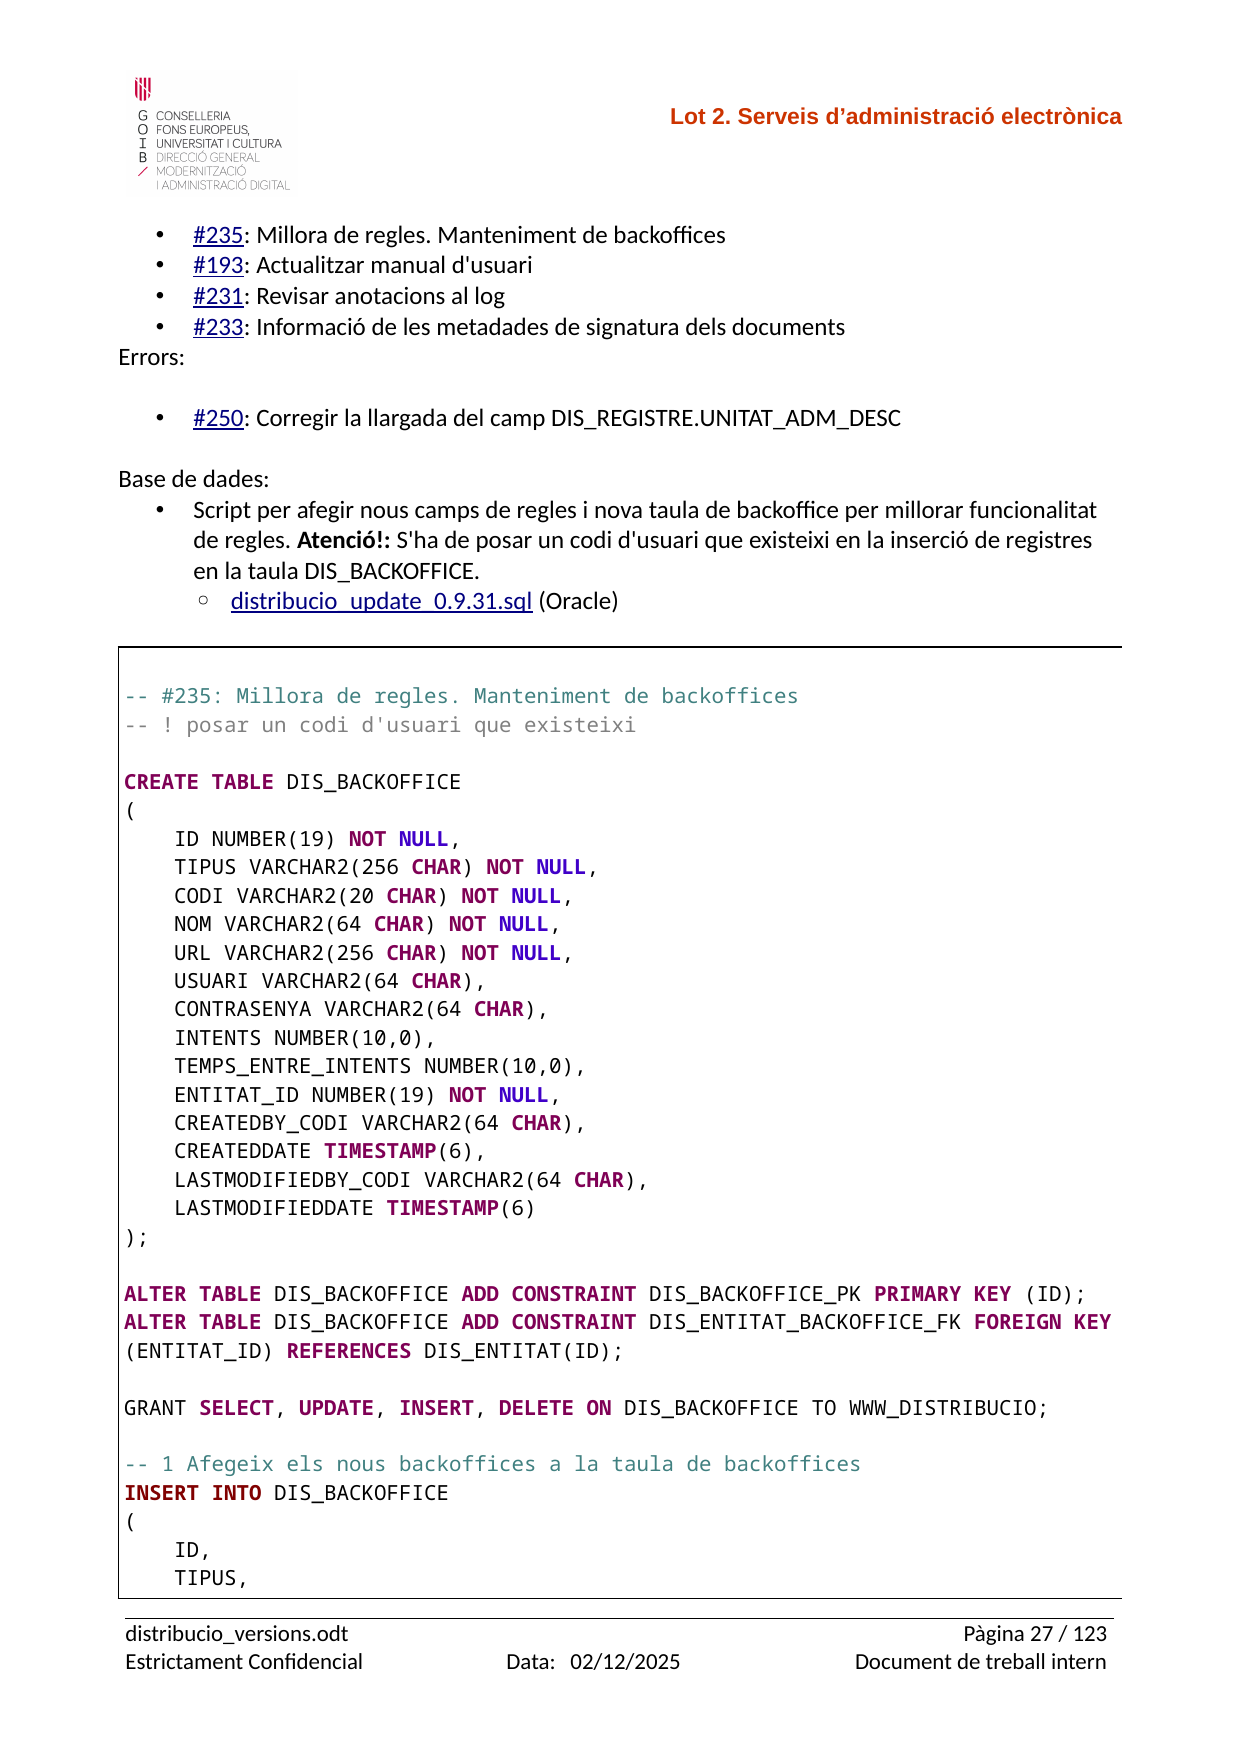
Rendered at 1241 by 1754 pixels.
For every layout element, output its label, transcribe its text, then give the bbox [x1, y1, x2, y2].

list Script per afegir nous camps de regles i nova taula de backoffice per millorar funcionalitat de regles. Atenció!: S'ha de posar un codi d'usuari que existeixi en la inserció de registres en la taula DIS_BACKOFFICE. [156, 494, 1122, 585]
list #193: Actualitzar manual d'usuari [156, 250, 1122, 280]
list distribucio_update_0.9.31.sql (Oracle) [193, 585, 1122, 616]
list #235: Millora de regles. Manteniment de backoffices [156, 219, 1122, 250]
text Base de dades: [118, 463, 1122, 494]
list #231: Revisar anotacions al log [156, 280, 1122, 311]
list #233: Informació de les metadades de signatura dels documents [156, 311, 1122, 341]
picture [126, 70, 299, 197]
table_header -- #235: Millora de regles. Manteniment de backoffices -- ! posar un codi d'usuari que existeixi CREATE TABLE DIS_BACKOFFICE ( ID NUMBER(19) NOT NULL, TIPUS VARCHAR2(256 CHAR) NOT NULL, CODI VARCHAR2(20 CHAR) NOT NULL, NOM VARCHAR2(64 CHAR) NOT NULL, URL VARCHAR2(256 CHAR) NOT NULL, USUARI VARCHAR2(64 CHAR), CONTRASENYA VARCHAR2(64 CHAR), INTENTS NUMBER(10,0), TEMPS_ENTRE_INTENTS NUMBER(10,0), ENTITAT_ID NUMBER(19) NOT NULL, CREATEDBY_CODI VARCHAR2(64 CHAR), CREATEDDATE TIMESTAMP(6), LASTMODIFIEDBY_CODI VARCHAR2(64 CHAR), LASTMODIFIEDDATE TIMESTAMP(6) ); ALTER TABLE DIS_BACKOFFICE ADD CONSTRAINT DIS_BACKOFFICE_PK PRIMARY KEY (ID); ALTER TABLE DIS_BACKOFFICE ADD CONSTRAINT DIS_ENTITAT_BACKOFFICE_FK FOREIGN KEY (ENTITAT_ID) REFERENCES DIS_ENTITAT(ID); GRANT SELECT, UPDATE, INSERT, DELETE ON DIS_BACKOFFICE TO WWW_DISTRIBUCIO; -- 1 Afegeix els nous backoffices a la taula de backoffices INSERT INTO DIS_BACKOFFICE ( ID, TIPUS, [119, 648, 1122, 1597]
text Errors: [118, 341, 1122, 372]
list #250: Corregir la llargada del camp DIS_REGISTRE.UNITAT_ADM_DESC [156, 402, 1122, 433]
